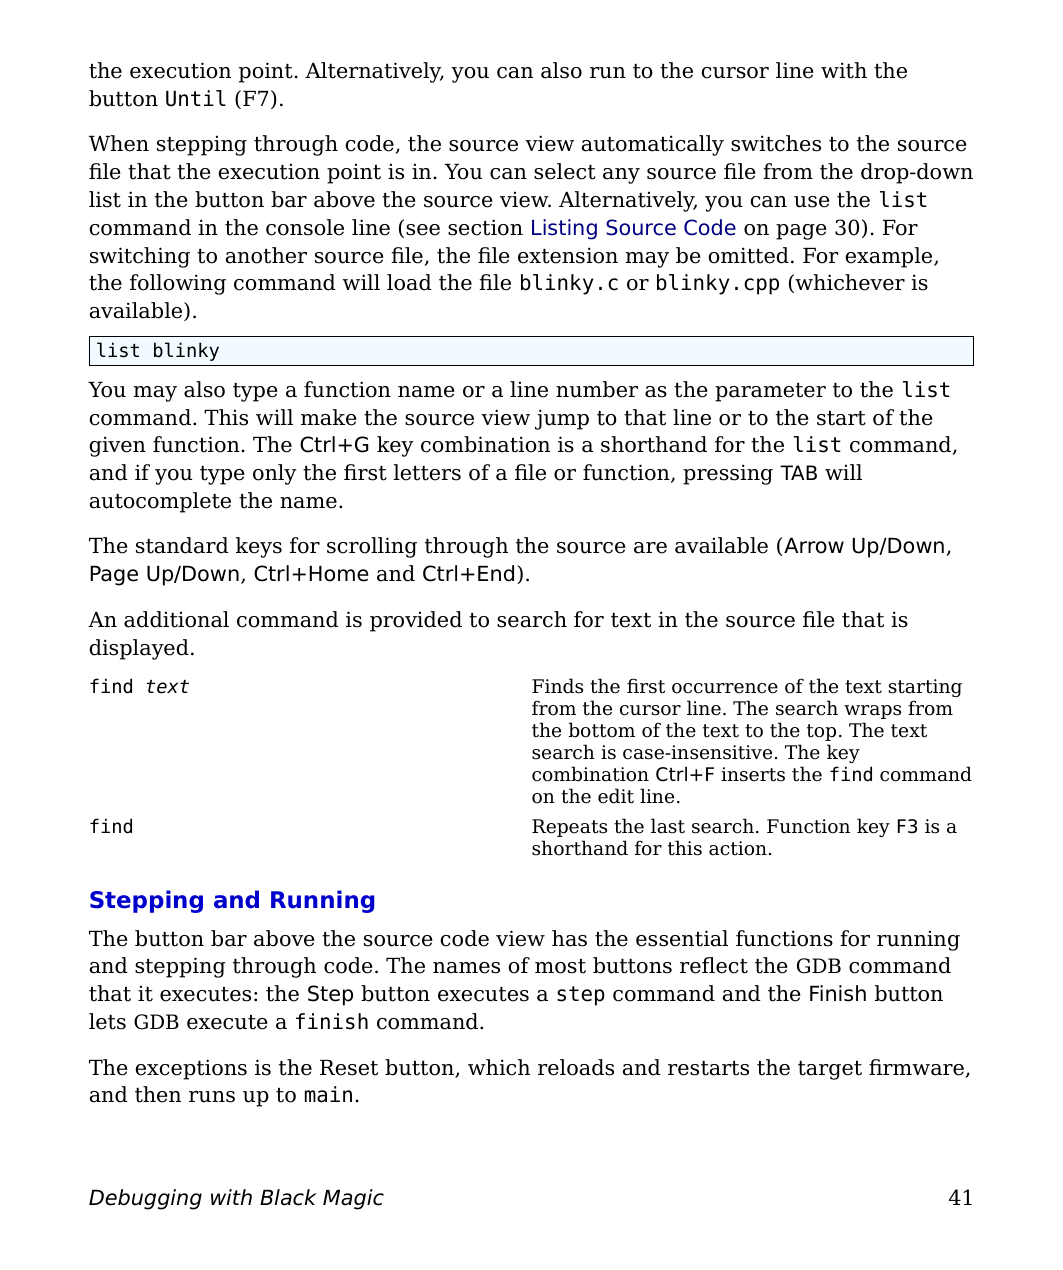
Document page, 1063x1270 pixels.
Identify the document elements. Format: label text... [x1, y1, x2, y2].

text The exceptions is the Reset button, which reloads and restarts the target firmware, and then runs up to main. [88, 1056, 974, 1108]
table_header Finds the first occurrence of the text starting from the cursor line. The search wraps from the bottom of the text to the top. The text search is case-insensitive. The key combination Ctrl+F inserts the find command on the edit line. [531, 673, 974, 812]
subtitle Stepping and Running [88, 888, 974, 914]
text The button bar above the source code view has the essential functions for running and stepping through code. The names of most buttons reflect the GDB command that it executes: the Step button executes a step command and the Finish button lets GDB execute a finish command. [88, 927, 974, 1034]
text An additional command is provided to search for text in the source file that is displayed. [88, 608, 974, 660]
table_cell find [89, 812, 531, 864]
text The standard keys for scrolling through the source are available (Arrow Up/Down, Page Up/Down, Ctrl+Home and Ctrl+End). [88, 534, 974, 587]
text When stepping through code, the source view automatically switches to the source file that the execution point is in. You can select any source file from the drop-down list in the button bar above the source view. Alternatively, you can use the list command in the console line (see section Listing Source Code on page 30). For switching to another source file, the file extension may be omitted. For example, the following command will load the file blinky.c or blinky.cpp (whichever is available). [88, 132, 974, 323]
text You may also type a function name or a line number as the parameter to the list command. This will make the source view jump to that line or to the start of the given function. The Ctrl+G key combination is a shorthand for the list command, and if you type only the first letters of a file or function, pressing TAB will autocomplete the name. [88, 378, 974, 513]
table_cell Repeats the last search. Function key F3 is a shorthand for this action. [531, 812, 974, 864]
text the execution point. Alternatively, you can also run to the cursor line with the button Until (F7). [88, 59, 974, 111]
table_header find text [89, 673, 531, 812]
text list blinky [90, 337, 973, 365]
